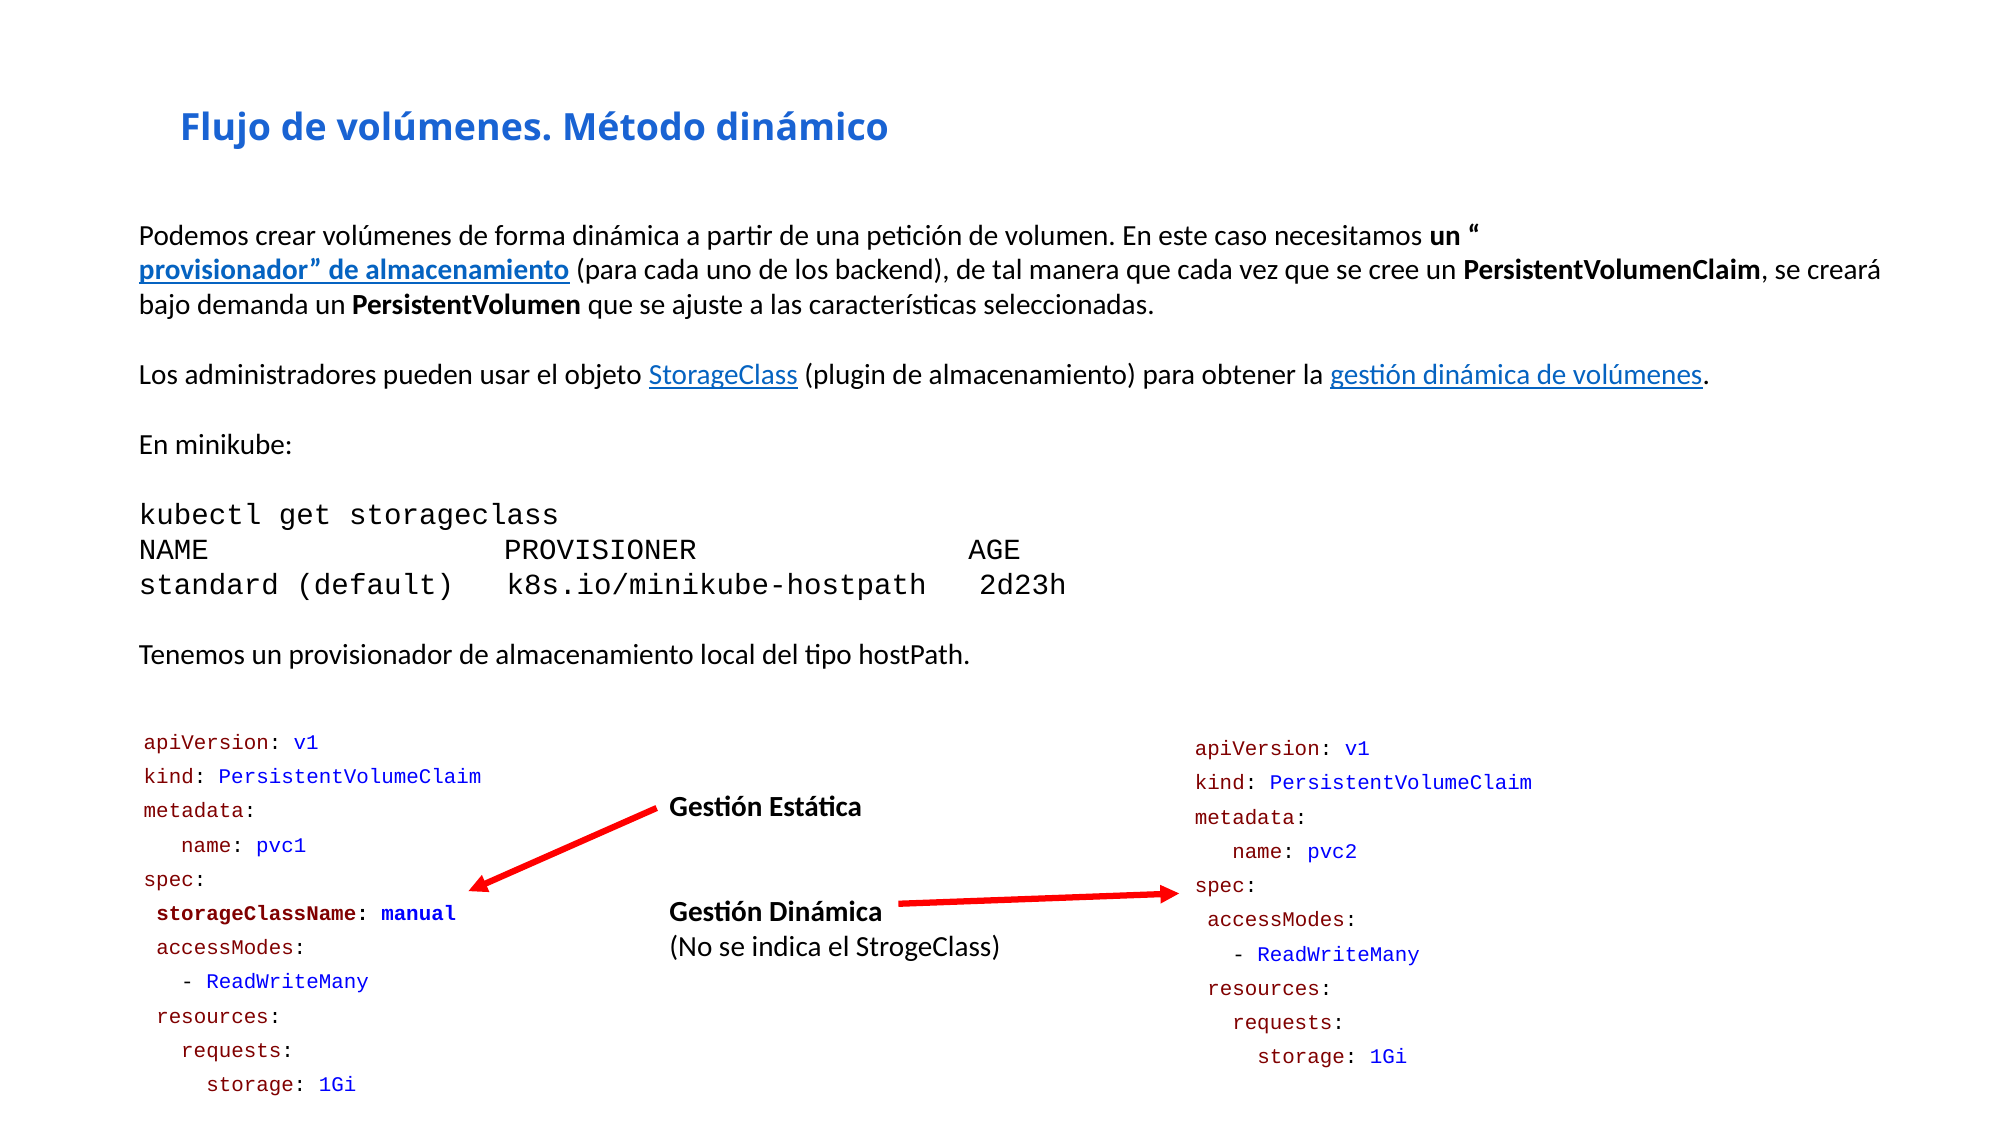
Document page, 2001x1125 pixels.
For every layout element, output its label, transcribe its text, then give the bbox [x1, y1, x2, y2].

text_box Podemos crear volúmenes de forma dinámica a partir de una petición de volumen. En este caso necesitamos un “provisionador” de almacenamiento (para cada uno de los backend), de tal manera que cada vez que se cree un PersistentVolumenClaim, se creará bajo demanda un PersistentVolumen que se ajuste a las características seleccionadas. Los administradores pueden usar el objeto StorageClass (plugin de almacenamiento) para obtener la gestión dinámica de volúmenes. En minikube: kubectl get storageclass NAME PROVISIONER AGE standard (default) k8s.io/minikube-hostpath 2d23h Tenemos un provisionador de almacenamiento local del tipo hostPath. [123, 200, 1905, 675]
text_box Flujo de volúmenes. Método dinámico [179, 100, 891, 152]
text_box Gestión Estática Gestión Dinámica (No se indica el StrogeClass) [654, 771, 1038, 950]
text_box apiVersion: v1 kind: PersistentVolumeClaim metadata: name: pvc1 spec: storageClassName: manual accessModes: - ReadWriteMany resources: requests: storage: 1Gi [128, 704, 1085, 1070]
text_box apiVersion: v1 kind: PersistentVolumeClaim metadata: name: pvc2 spec: accessModes: - ReadWriteMany resources: requests: storage: 1Gi [1179, 710, 1590, 1076]
